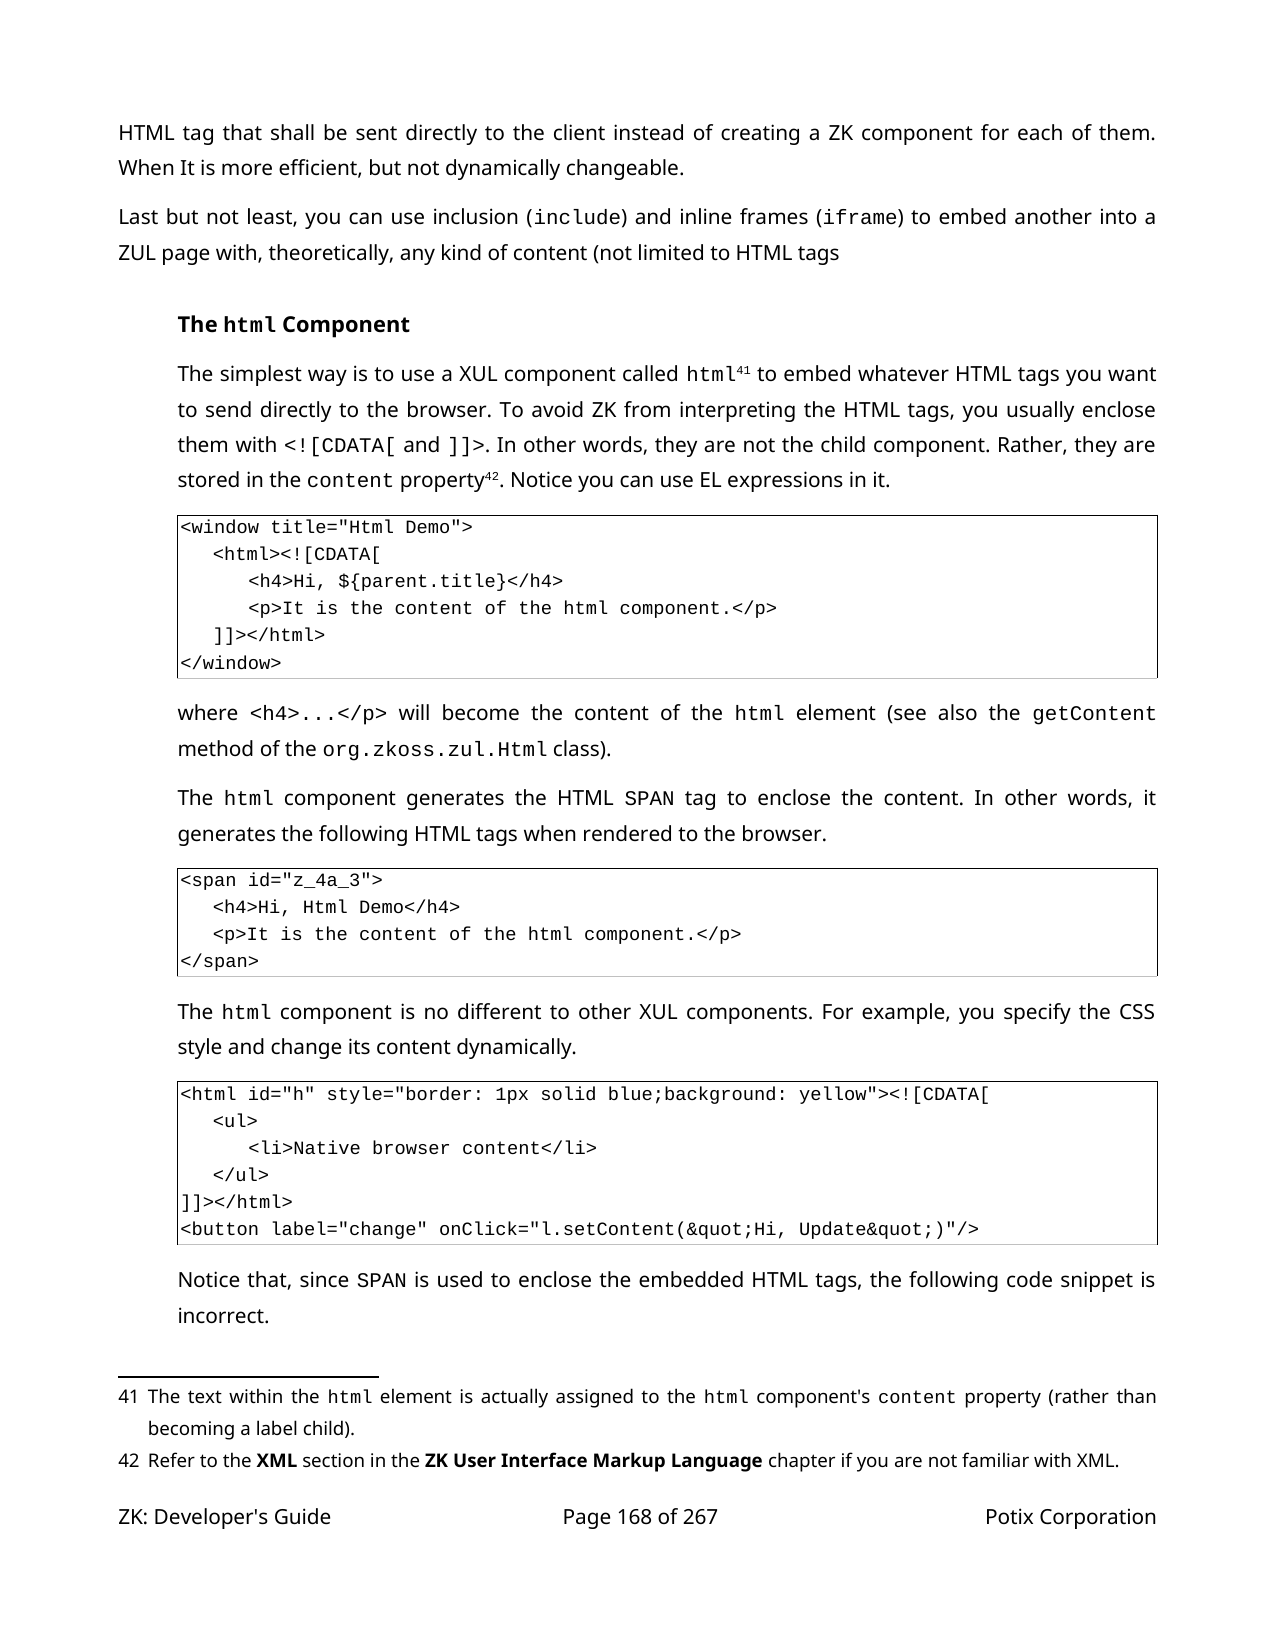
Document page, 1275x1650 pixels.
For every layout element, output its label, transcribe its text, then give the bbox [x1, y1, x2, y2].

text <p>It is the content of the html component.</p> [178, 922, 1157, 946]
text The html component generates the HTML SPAN tag to enclose the content. In other words, it generates the following HTML tags when rendered to the browser. [177, 783, 1157, 847]
subtitle The html Component [177, 308, 1157, 338]
text ]]></html> [178, 623, 1157, 648]
text <ul> [178, 1108, 1157, 1133]
text <h4>Hi, Html Demo</h4> [178, 895, 1157, 919]
text Refer to the XML section in the ZK User Interface Markup Language chapter if you are not familiar with XML. [118, 1447, 1157, 1473]
text <html id="h" style="border: 1px solid blue;background: yellow"><![CDATA[ [178, 1082, 1157, 1106]
text <button label="change" onClick="l.setContent(&quot;Hi, Update&quot;)"/> [178, 1217, 1157, 1244]
text <window title="Html Demo"> [178, 516, 1157, 539]
text The simplest way is to use a XUL component called html to embed whatever HTML tags you want to send directly to the browser. To avoid ZK from interpreting the HTML tags, you usually enclose them with <![CDATA[ and ]]>. In other words, they are not the child component. Rather, they are stored in the content property. Notice you can use EL expressions in it. [177, 359, 1157, 494]
text <span id="z_4a_3"> [178, 869, 1157, 892]
text ]]></html> [178, 1190, 1157, 1214]
text </ul> [178, 1163, 1157, 1187]
text Notice that, since SPAN is used to enclose the embedded HTML tags, the following code snippet is incorrect. [177, 1265, 1157, 1329]
text </span> [178, 949, 1157, 976]
text <p>It is the content of the html component.</p> [178, 596, 1157, 620]
text HTML tag that shall be sent directly to the client instead of creating a ZK component for each of them. When It is more efficient, but not dynamically changeable. [118, 118, 1157, 182]
text Last but not least, you can use inclusion (include) and inline frames (iframe) to embed another into a ZUL page with, theoretically, any kind of content (not limited to HTML tags [118, 202, 1157, 266]
text <h4>Hi, ${parent.title}</h4> [178, 569, 1157, 593]
text The text within the html element is actually assigned to the html component's content property (rather than becoming a label child). [118, 1383, 1157, 1441]
text </window> [178, 651, 1157, 678]
text <li>Native browser content</li> [178, 1136, 1157, 1160]
text The html component is no different to other XUL components. For example, you specify the CSS style and change its content dynamically. [177, 997, 1157, 1061]
text <html><![CDATA[ [178, 542, 1157, 566]
text where <h4>...</p> will become the content of the html element (see also the getContent method of the org.zkoss.zul.Html class). [177, 698, 1157, 762]
